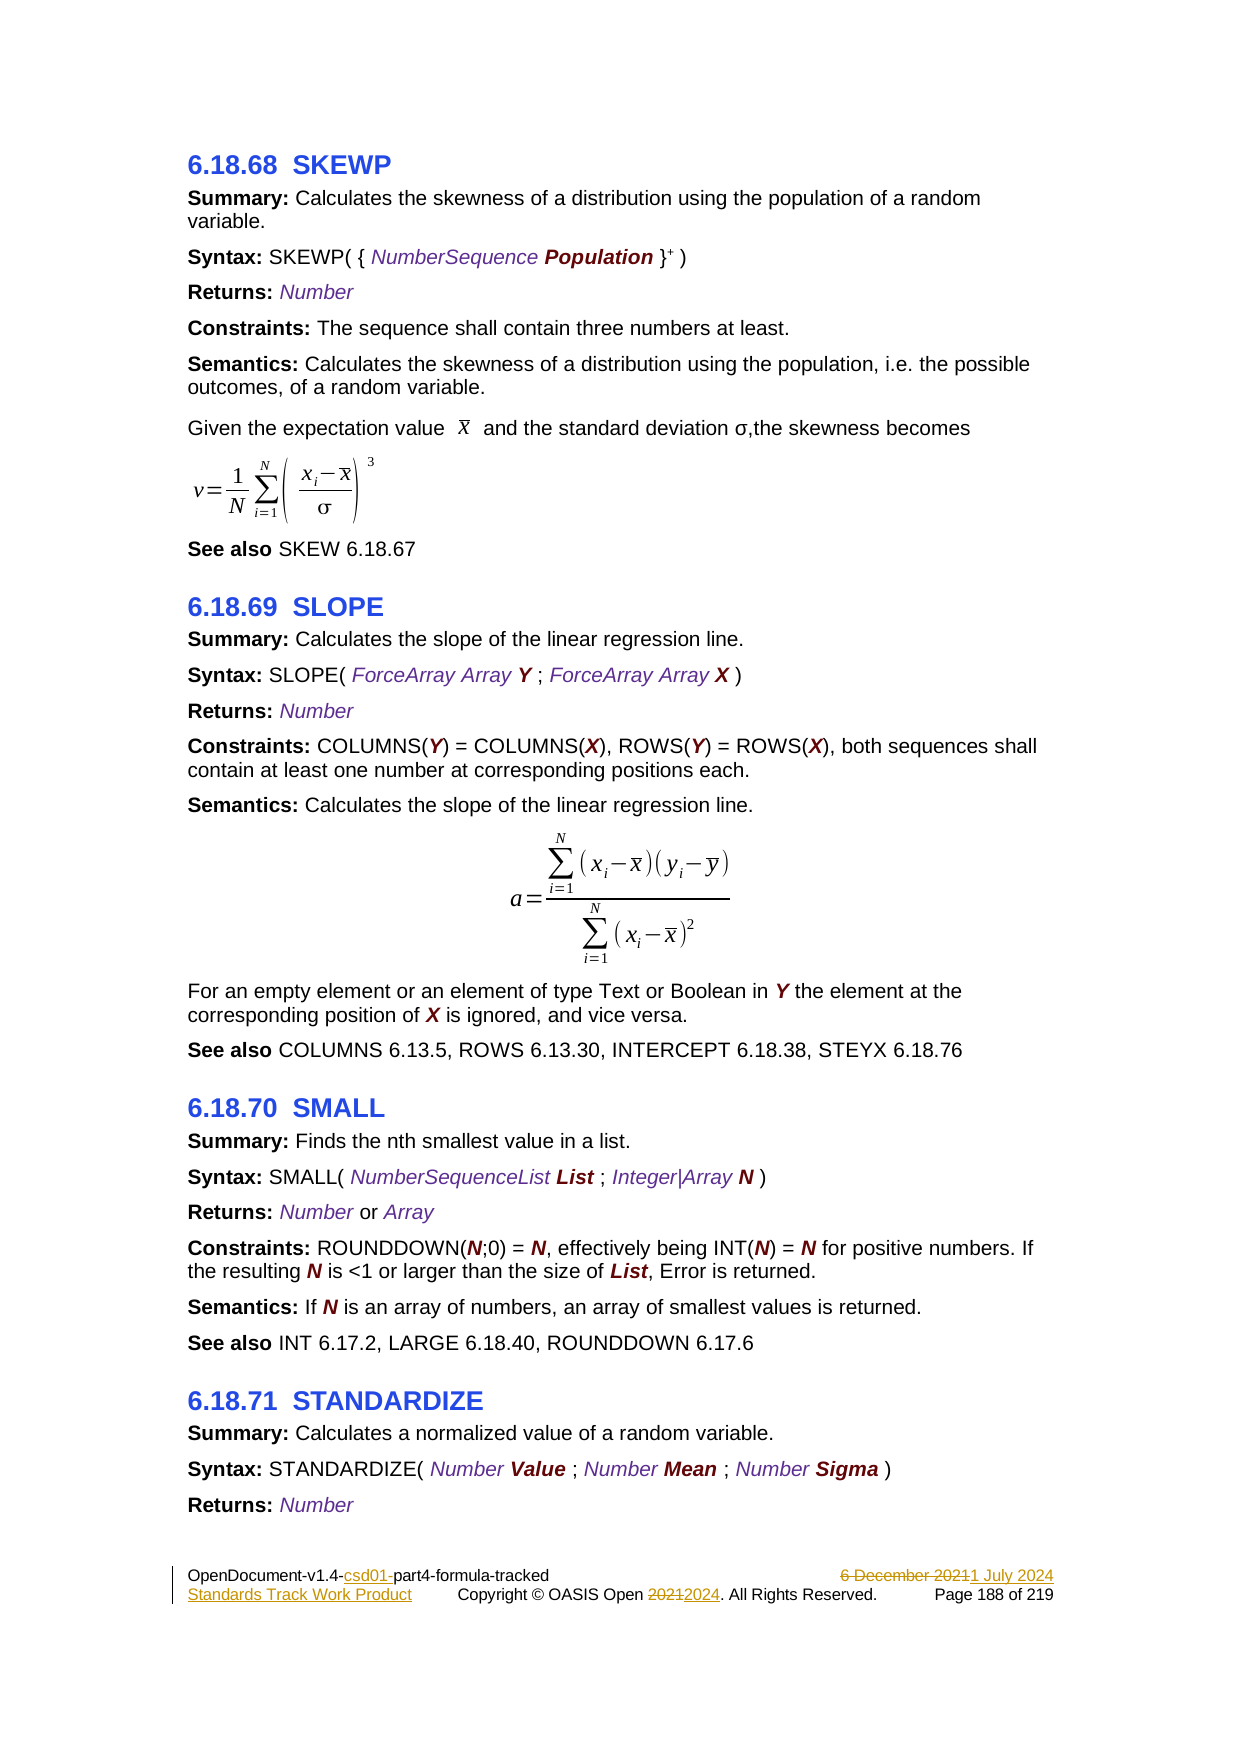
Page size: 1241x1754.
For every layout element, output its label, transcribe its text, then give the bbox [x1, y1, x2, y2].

text Syntax: STANDARDIZE( Number Value ; Number Mean ; Number Sigma ) [187, 1457, 1053, 1481]
text See also INT 6.17.2, LARGE 6.18.40, ROUNDDOWN 6.17.6 [187, 1331, 1053, 1355]
text Summary: Calculates the slope of the linear regression line. [187, 628, 1053, 651]
text Returns: Number [187, 1493, 1053, 1517]
text Summary: Calculates the skewness of a distribution using the population of a random variable. [187, 186, 1053, 233]
text Syntax: SLOPE( ForceArray Array Y ; ForceArray Array X ) [187, 663, 1053, 687]
text For an empty element or an element of type Text or Boolean in Y the element at the corresponding position of X is ignored, and vice versa. [187, 980, 1053, 1027]
text Returns: Number [187, 281, 1053, 304]
text Summary: Calculates a normalized value of a random variable. [187, 1422, 1053, 1445]
text Returns: Number or Array [187, 1201, 1053, 1224]
subtitle SMALL [187, 1093, 1053, 1123]
text Summary: Finds the nth smallest value in a list. [187, 1129, 1053, 1153]
text Syntax: SMALL( NumberSequenceList List ; Integer|Array N ) [187, 1165, 1053, 1189]
text Given the expectation value and the standard deviation σ,the skewness becomes [187, 411, 1053, 441]
subtitle SLOPE [187, 592, 1053, 622]
text Semantics: If N is an array of numbers, an array of smallest values is returned. [187, 1296, 1053, 1319]
subtitle SKEWP [187, 150, 1053, 180]
text Semantics: Calculates the skewness of a distribution using the population, i.e. the possible outcomes, of a random variable. [187, 352, 1053, 399]
subtitle STANDARDIZE [187, 1386, 1053, 1416]
text Syntax: SKEWP( { NumberSequence Population }+ ) [187, 245, 1053, 269]
text Constraints: ROUNDDOWN(N;0) = N, effectively being INT(N) = N for positive numbers. If the resulting N is <1 or larger than the size of List, Error is returned. [187, 1236, 1053, 1283]
text See also SKEW 6.18.67 [187, 537, 1053, 561]
text Constraints: COLUMNS(Y) = COLUMNS(X), ROWS(Y) = ROWS(X), both sequences shall contain at least one number at corresponding positions each. [187, 735, 1053, 782]
text See also COLUMNS 6.13.5, ROWS 6.13.30, INTERCEPT 6.18.38, STEYX 6.18.76 [187, 1039, 1053, 1062]
text Returns: Number [187, 699, 1053, 723]
text Semantics: Calculates the slope of the linear regression line. [187, 794, 1053, 817]
text Constraints: The sequence shall contain three numbers at least. [187, 316, 1053, 340]
